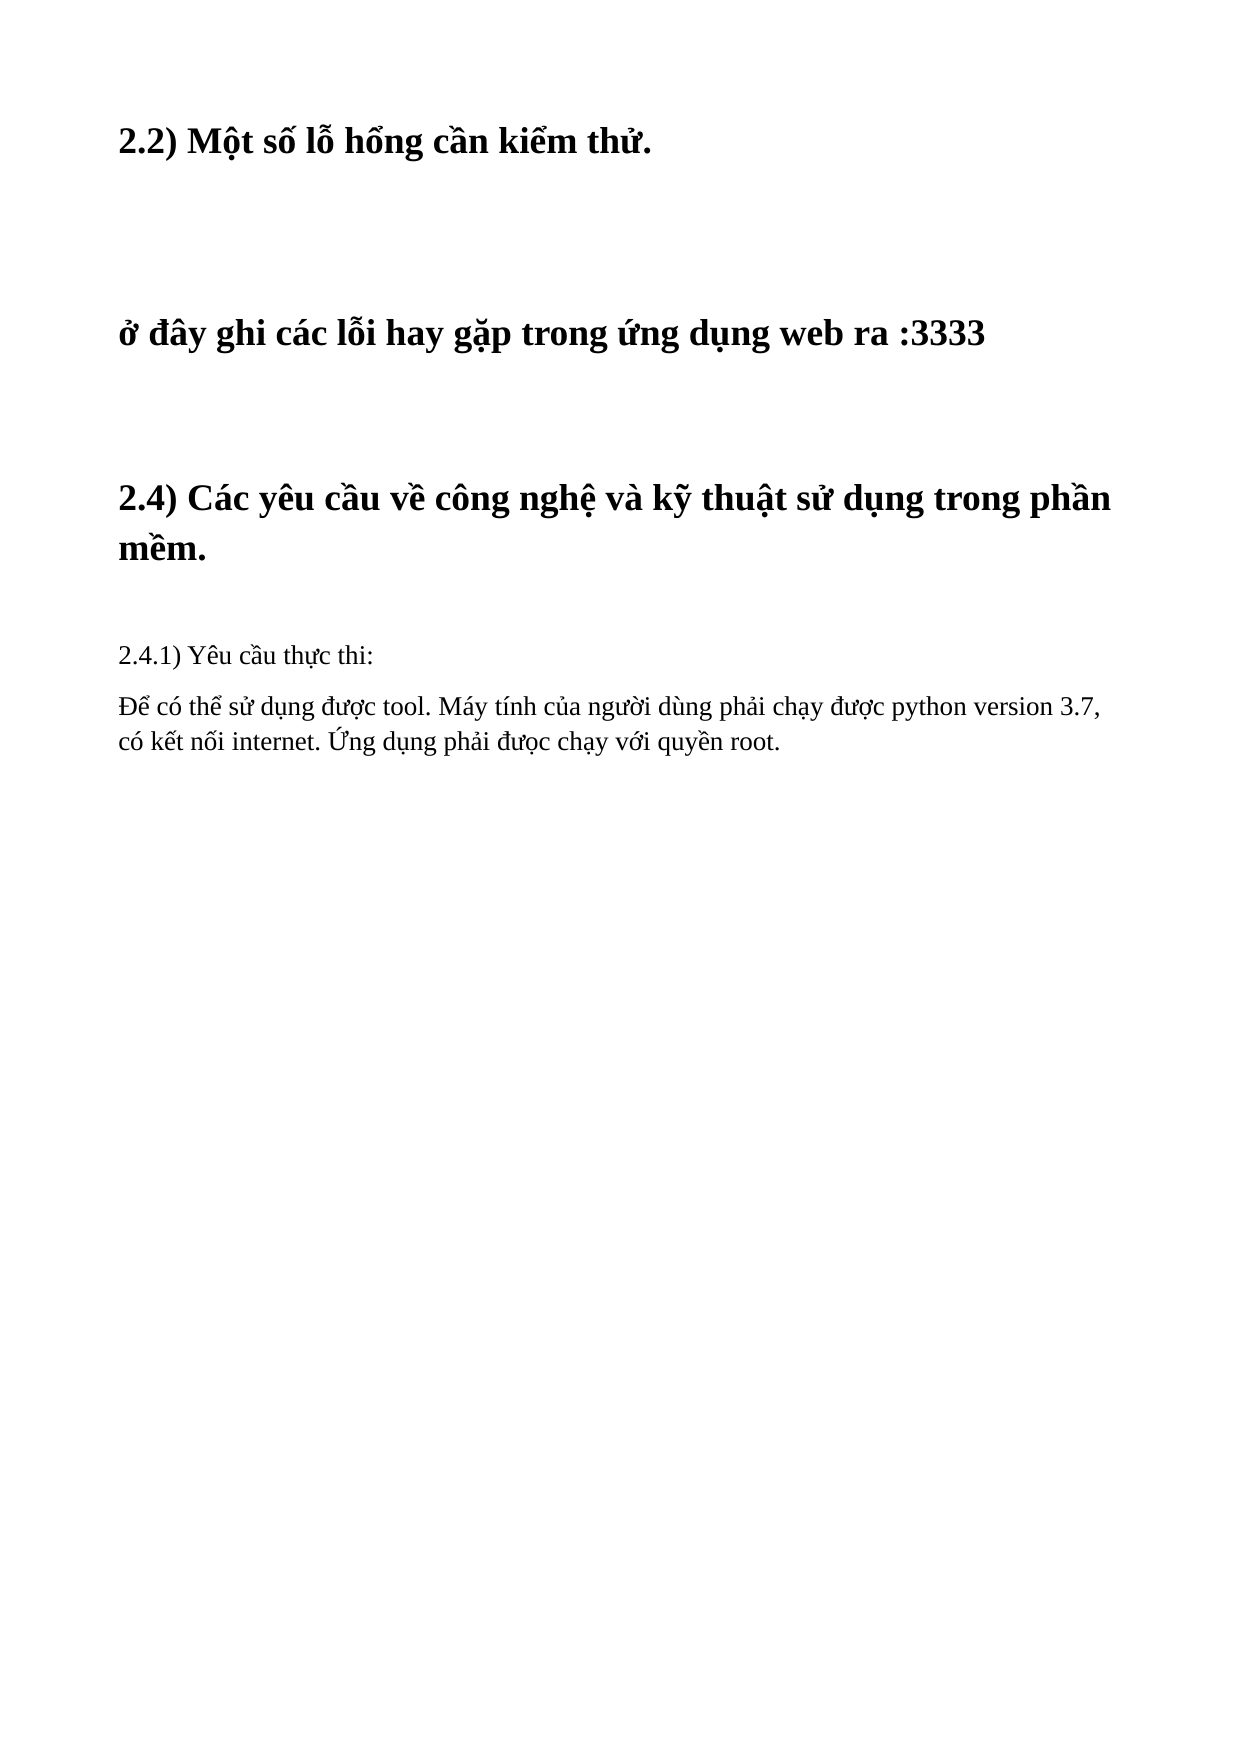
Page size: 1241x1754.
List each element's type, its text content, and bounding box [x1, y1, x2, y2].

text 2.2) Một số lỗ hổng cần kiểm thử. [118, 118, 1122, 161]
text ở đây ghi các lỗi hay gặp trong ứng dụng web ra :3333 [118, 311, 1122, 354]
text 2.4) Các yêu cầu về công nghệ và kỹ thuật sử dụng trong phần mềm. [118, 475, 1122, 568]
text Để có thể sử dụng được tool. Máy tính của người dùng phải chạy được python version 3.7, có kết nối internet. Ứng dụng phải đưọc chạy với quyền root. [118, 690, 1122, 757]
text 2.4.1) Yêu cầu thực thi: [118, 639, 1122, 671]
